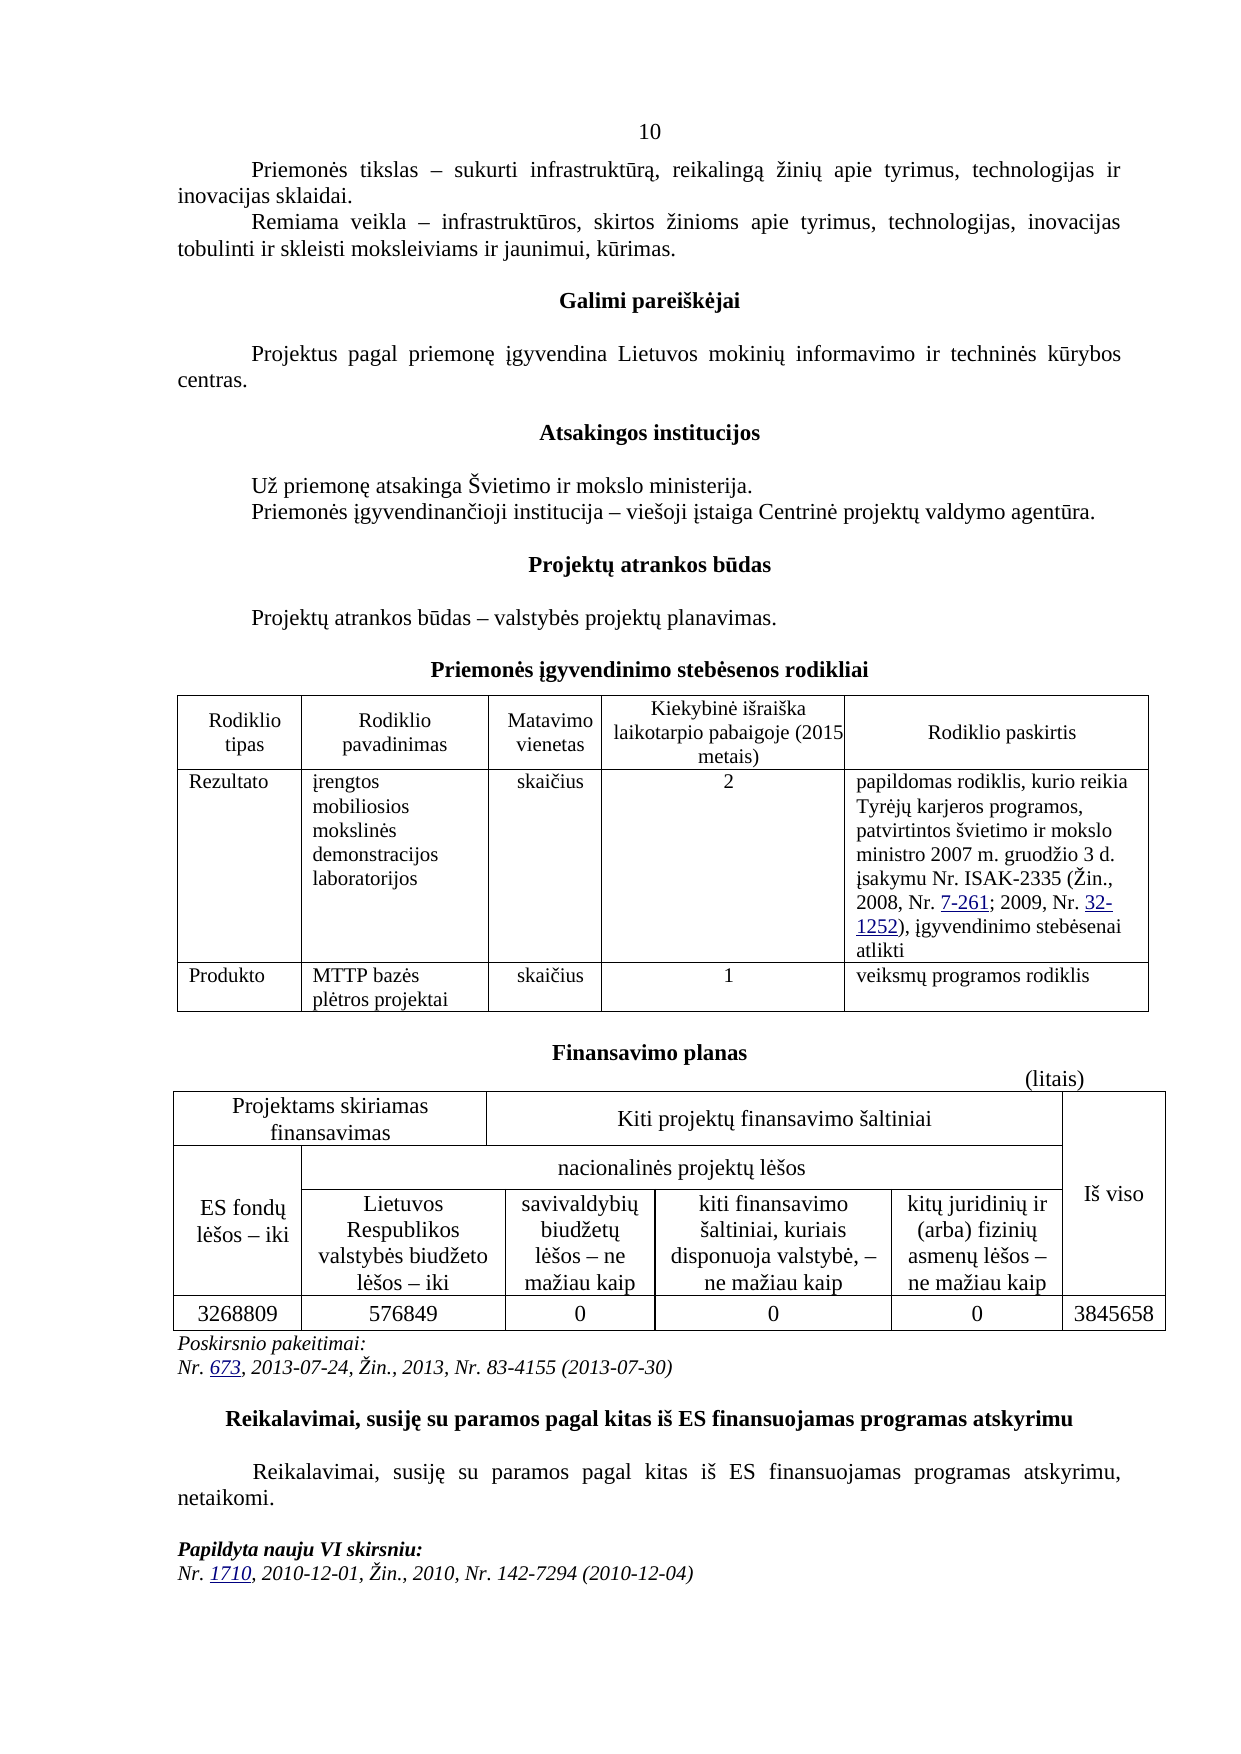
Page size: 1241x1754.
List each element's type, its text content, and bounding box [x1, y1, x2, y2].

text Galimi pareiškėjai [177, 287, 1122, 314]
text Atsakingos institucijos [177, 419, 1122, 446]
text Priemonės tikslas – sukurti infrastruktūrą, reikalingą žinių apie tyrimus, technologijas ir inovacijas sklaidai. [177, 156, 1122, 208]
text Projektus pagal priemonę įgyvendina Lietuvos mokinių informavimo ir techninės kūrybos centras. [177, 340, 1122, 393]
table_cell kiti finansavimo šaltiniai, kuriais disponuoja valstybė, – ne mažiau kaip [656, 1190, 891, 1295]
text Finansavimo planas [177, 1038, 1122, 1065]
table_cell 3845658 [1063, 1296, 1165, 1330]
table_cell nacionalinės projektų lėšos [302, 1146, 1062, 1189]
text Projektų atrankos būdas [177, 551, 1122, 577]
table_cell Rezultato [178, 770, 301, 962]
table_cell 576849 [302, 1296, 505, 1330]
table_header Kiti projektų finansavimo šaltiniai [487, 1092, 1062, 1145]
text Projektų atrankos būdas – valstybės projektų planavimas. [177, 604, 1122, 630]
text Reikalavimai, susiję su paramos pagal kitas iš ES finansuojamas programas atskyrimu [177, 1405, 1122, 1432]
text Poskirsnio pakeitimai: [177, 1331, 1122, 1355]
text Remiama veikla – infrastruktūros, skirtos žinioms apie tyrimus, technologijas, inovacijas tobulinti ir skleisti moksleiviams ir jaunimui, kūrimas. [177, 208, 1122, 261]
table_cell ES fondų lėšos – iki [174, 1146, 301, 1295]
text Priemonės įgyvendinimo stebėsenos rodikliai [177, 656, 1122, 683]
table_header Rodiklio paskirtis [845, 696, 1148, 768]
table_cell kitų juridinių ir (arba) fizinių asmenų lėšos – ne mažiau kaip [892, 1190, 1062, 1295]
table_header Matavimo vienetas [489, 696, 601, 768]
table_cell 2 [602, 770, 844, 962]
text Nr. 673, 2013-07-24, Žin., 2013, Nr. 83-4155 (2013-07-30) [177, 1355, 1122, 1379]
table_cell 1 [602, 963, 844, 1011]
table_cell 0 [506, 1296, 654, 1330]
text (litais) [852, 1065, 1122, 1091]
table_cell savivaldybių biudžetų lėšos – ne mažiau kaip [506, 1190, 654, 1295]
table_cell skaičius [489, 770, 601, 962]
table_header Projektams skiriamas finansavimas [174, 1092, 486, 1145]
table_cell papildomas rodiklis, kurio reikia Tyrėjų karjeros programos, patvirtintos švietimo ir mokslo ministro 2007 m. gruodžio 3 d. įsakymu Nr. ISAK-2335 (Žin., 2008, Nr. 7-261; 2009, Nr. 32-1252), įgyvendinimo stebėsenai atlikti [845, 770, 1148, 962]
table_header Iš viso [1063, 1092, 1165, 1295]
table_cell įrengtos mobiliosios mokslinės demonstracijos laboratorijos [302, 770, 488, 962]
table_cell 0 [656, 1296, 891, 1330]
table_header Rodiklio tipas [178, 696, 301, 768]
table_cell MTTP bazės plėtros projektai [302, 963, 488, 1011]
text Nr. 1710, 2010-12-01, Žin., 2010, Nr. 142-7294 (2010-12-04) [177, 1561, 1122, 1585]
text Už priemonę atsakinga Švietimo ir mokslo ministerija. [177, 472, 1122, 498]
table_cell skaičius [489, 963, 601, 1011]
table_cell 0 [892, 1296, 1062, 1330]
text Priemonės įgyvendinančioji institucija – viešoji įstaiga Centrinė projektų valdymo agentūra. [177, 498, 1122, 524]
table_cell Lietuvos Respublikos valstybės biudžeto lėšos – iki [302, 1190, 505, 1295]
text Reikalavimai, susiję su paramos pagal kitas iš ES finansuojamas programas atskyrimu, netaikomi. [177, 1458, 1122, 1511]
table_header Kiekybinė išraiška laikotarpio pabaigoje (2015 metais) [602, 696, 844, 768]
table_cell Produkto [178, 963, 301, 1011]
text Papildyta nauju VI skirsniu: [177, 1537, 1122, 1561]
table_cell 3268809 [174, 1296, 301, 1330]
table_header Rodiklio pavadinimas [302, 696, 488, 768]
table_cell veiksmų programos rodiklis [845, 963, 1148, 1011]
